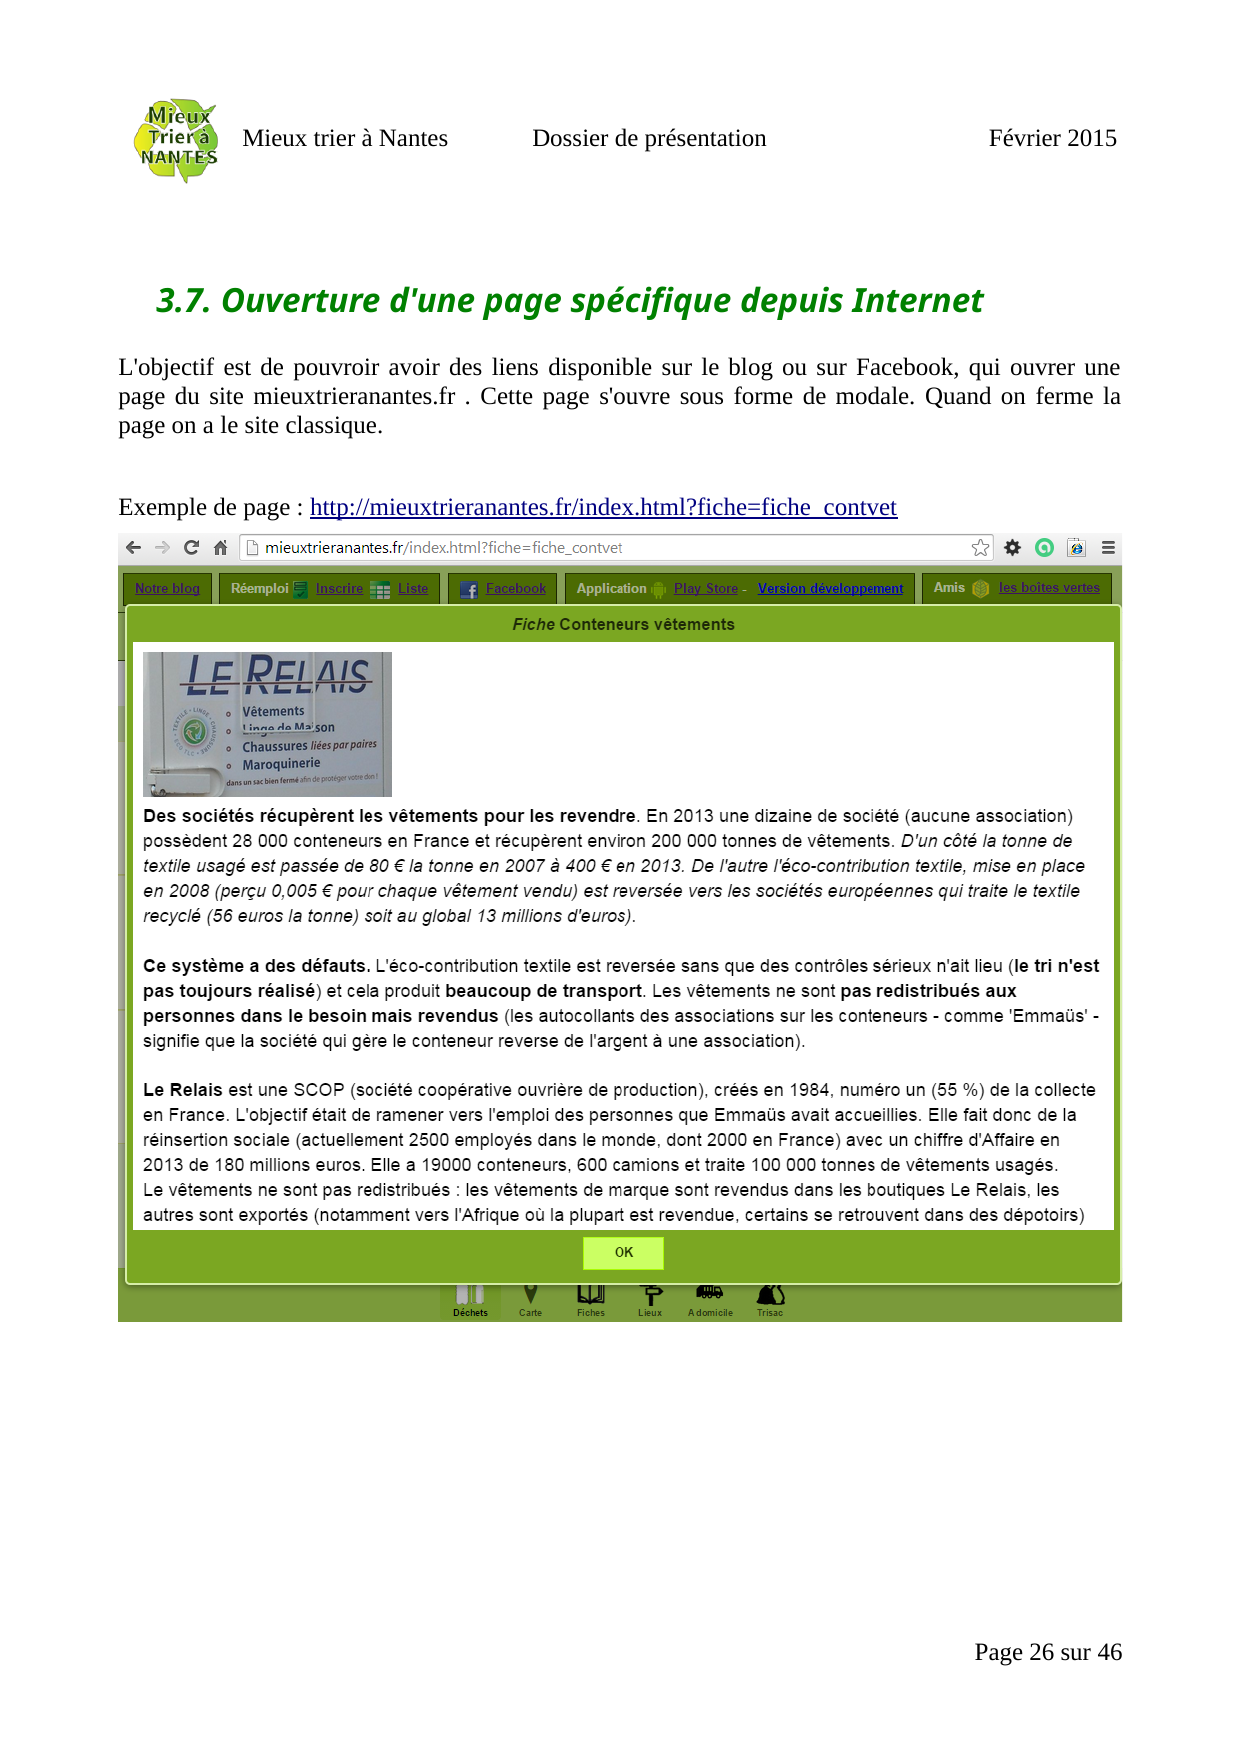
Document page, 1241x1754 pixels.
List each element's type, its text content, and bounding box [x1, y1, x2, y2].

picture [118, 533, 1123, 1322]
picture [131, 95, 221, 185]
text L'objectif est de pouvroir avoir des liens disponible sur le blog ou sur Facebook, qui ouvrer une page du site mieuxtrieranantes.fr . Cette page s'ouvre sous forme de modale. Quand on ferme la page on a le site classique. [118, 352, 1122, 438]
text Exemple de page : http://mieuxtrieranantes.fr/index.html?fiche=fiche_contvet [118, 492, 1122, 521]
subtitle Ouverture d'une page spécifique depuis Internet [148, 277, 1122, 323]
